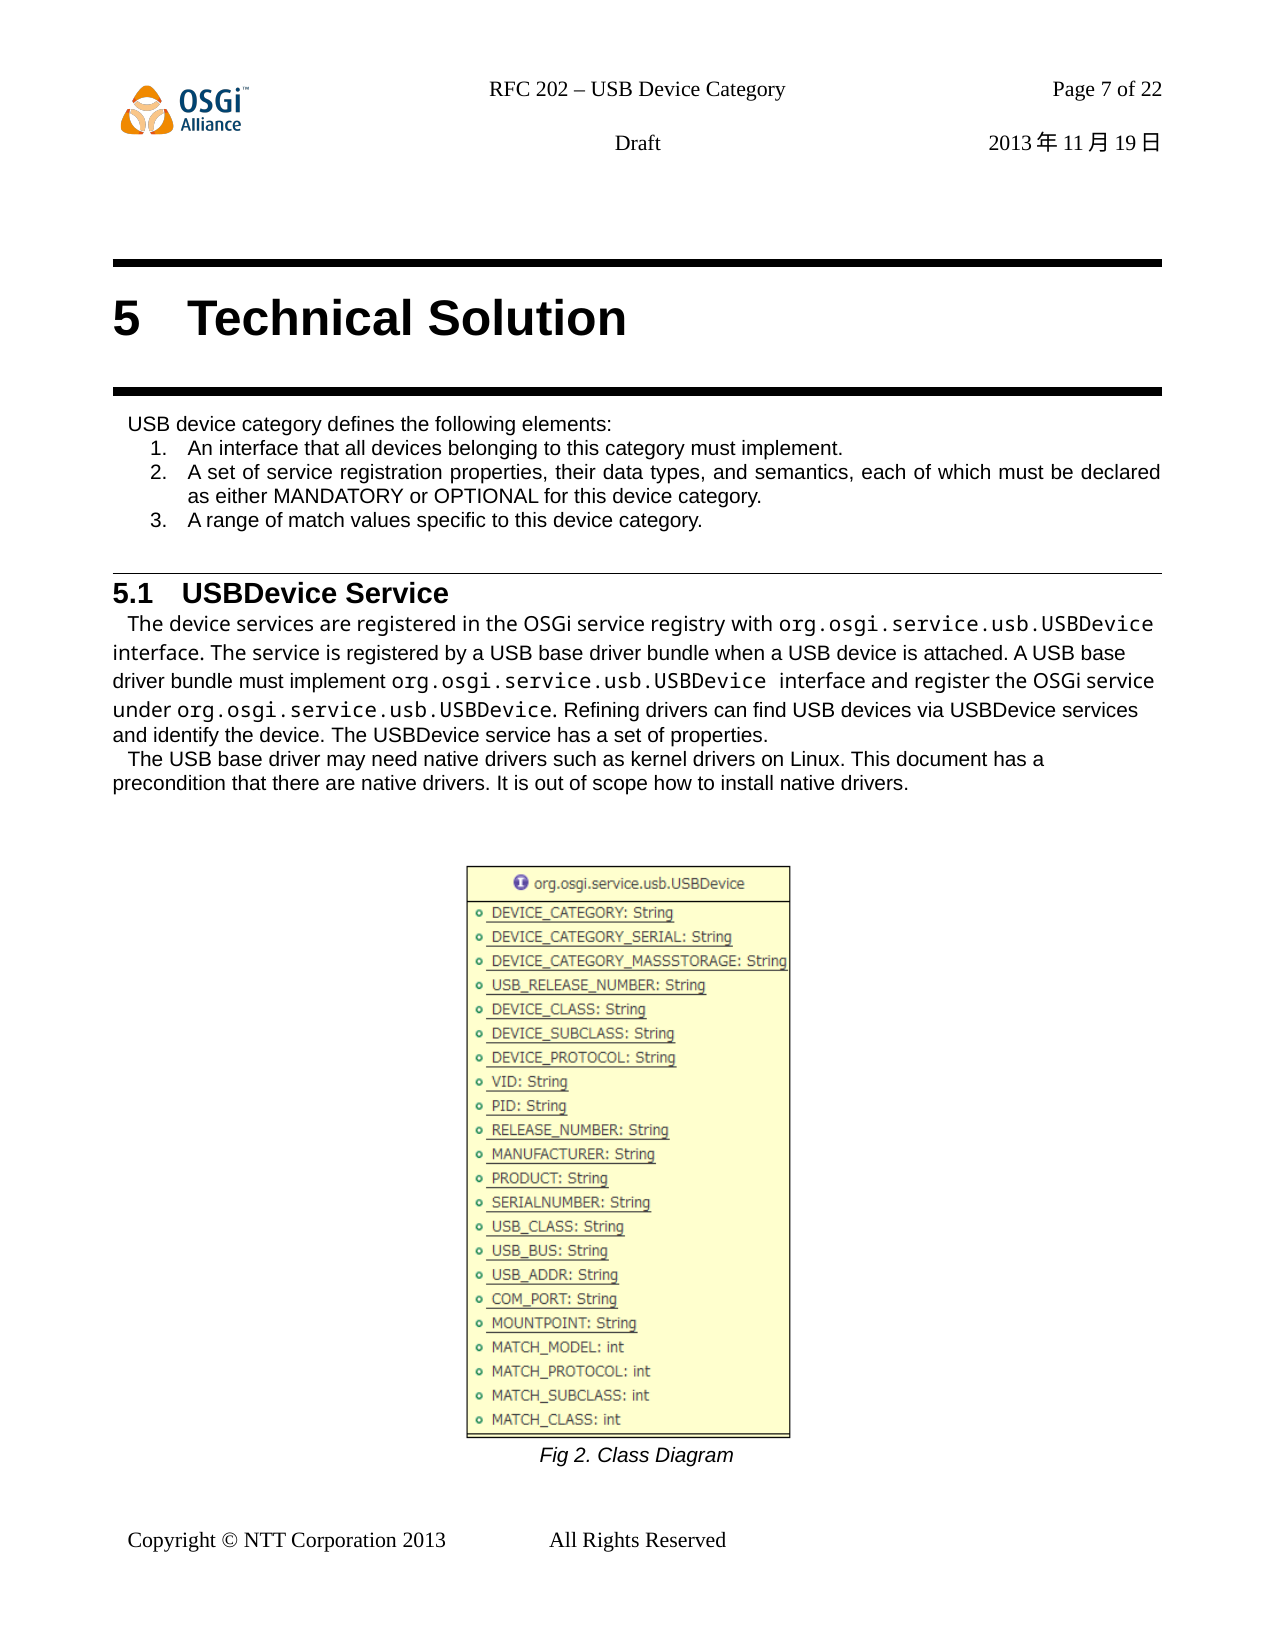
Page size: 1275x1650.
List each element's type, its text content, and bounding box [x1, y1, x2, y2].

text Fig 2. Class Diagram [112, 1443, 1162, 1467]
text The USB base driver may need native drivers such as kernel drivers on Linux. This document has a precondition that there are native drivers. It is out of scope how to install native drivers. [112, 747, 1162, 795]
picture [462, 860, 795, 1443]
list A range of match values specific to this device category. [150, 508, 1162, 532]
list A set of service registration properties, their data types, and semantics, each of which must be declared as either MANDATORY or OPTIONAL for this device category. [150, 460, 1162, 508]
text The device services are registered in the OSGi service registry with org.osgi.service.usb.USBDevice interface. The service is registered by a USB base driver bundle when a USB device is attached. A USB base driver bundle must implement org.osgi.service.usb.USBDevice interface and register the OSGi service under org.osgi.service.usb.USBDevice. Refining drivers can find USB devices via USBDevice services and identify the device. The USBDevice service has a set of properties. [112, 609, 1162, 747]
subtitle USBDevice Service [112, 574, 1162, 609]
list An interface that all devices belonging to this category must implement. [150, 436, 1162, 460]
picture [113, 78, 257, 142]
subtitle Technical Solution [112, 260, 1162, 396]
text USB device category defines the following elements: [112, 412, 1162, 436]
